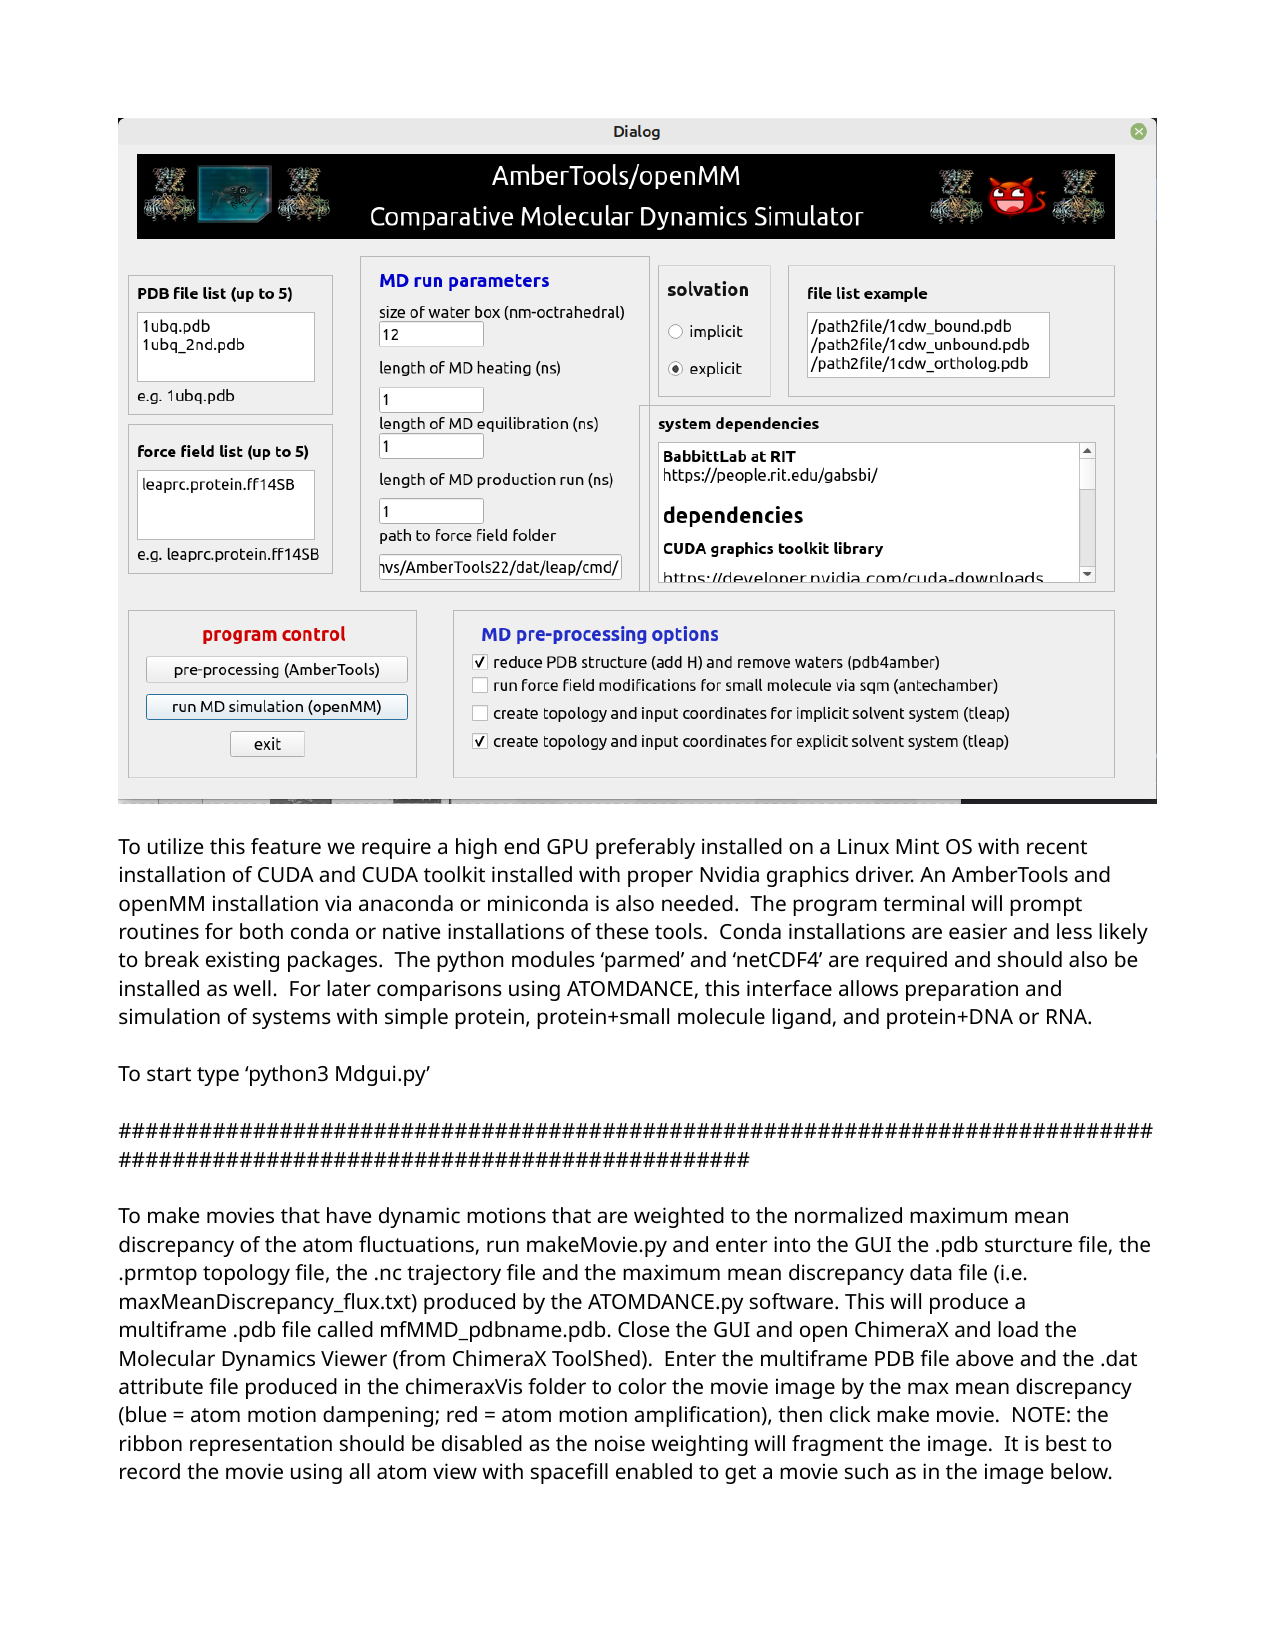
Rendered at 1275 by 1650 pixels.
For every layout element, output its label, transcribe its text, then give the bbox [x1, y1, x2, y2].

picture [118, 118, 1157, 804]
text To start type ‘python3 Mdgui.py’ [118, 1059, 1157, 1088]
text ############################################################################################################################ [118, 1116, 1157, 1173]
text To utilize this feature we require a high end GPU preferably installed on a Linux Mint OS with recent installation of CUDA and CUDA toolkit installed with proper Nvidia graphics driver. An AmberTools and openMM installation via anaconda or miniconda is also needed. The program terminal will prompt routines for both conda or native installations of these tools. Conda installations are easier and less likely to break existing packages. The python modules ‘parmed’ and ‘netCDF4’ are required and should also be installed as well. For later comparisons using ATOMDANCE, this interface allows preparation and simulation of systems with simple protein, protein+small molecule ligand, and protein+DNA or RNA. [118, 832, 1157, 1031]
text To make movies that have dynamic motions that are weighted to the normalized maximum mean discrepancy of the atom fluctuations, run makeMovie.py and enter into the GUI the .pdb sturcture file, the .prmtop topology file, the .nc trajectory file and the maximum mean discrepancy data file (i.e. maxMeanDiscrepancy_flux.txt) produced by the ATOMDANCE.py software. This will produce a multiframe .pdb file called mfMMD_pdbname.pdb. Close the GUI and open ChimeraX and load the Molecular Dynamics Viewer (from ChimeraX ToolShed). Enter the multiframe PDB file above and the .dat attribute file produced in the chimeraxVis folder to color the movie image by the max mean discrepancy (blue = atom motion dampening; red = atom motion amplification), then click make movie. NOTE: the ribbon representation should be disabled as the noise weighting will fragment the image. It is best to record the movie using all atom view with spacefill enabled to get a movie such as in the image below. [118, 1202, 1157, 1486]
